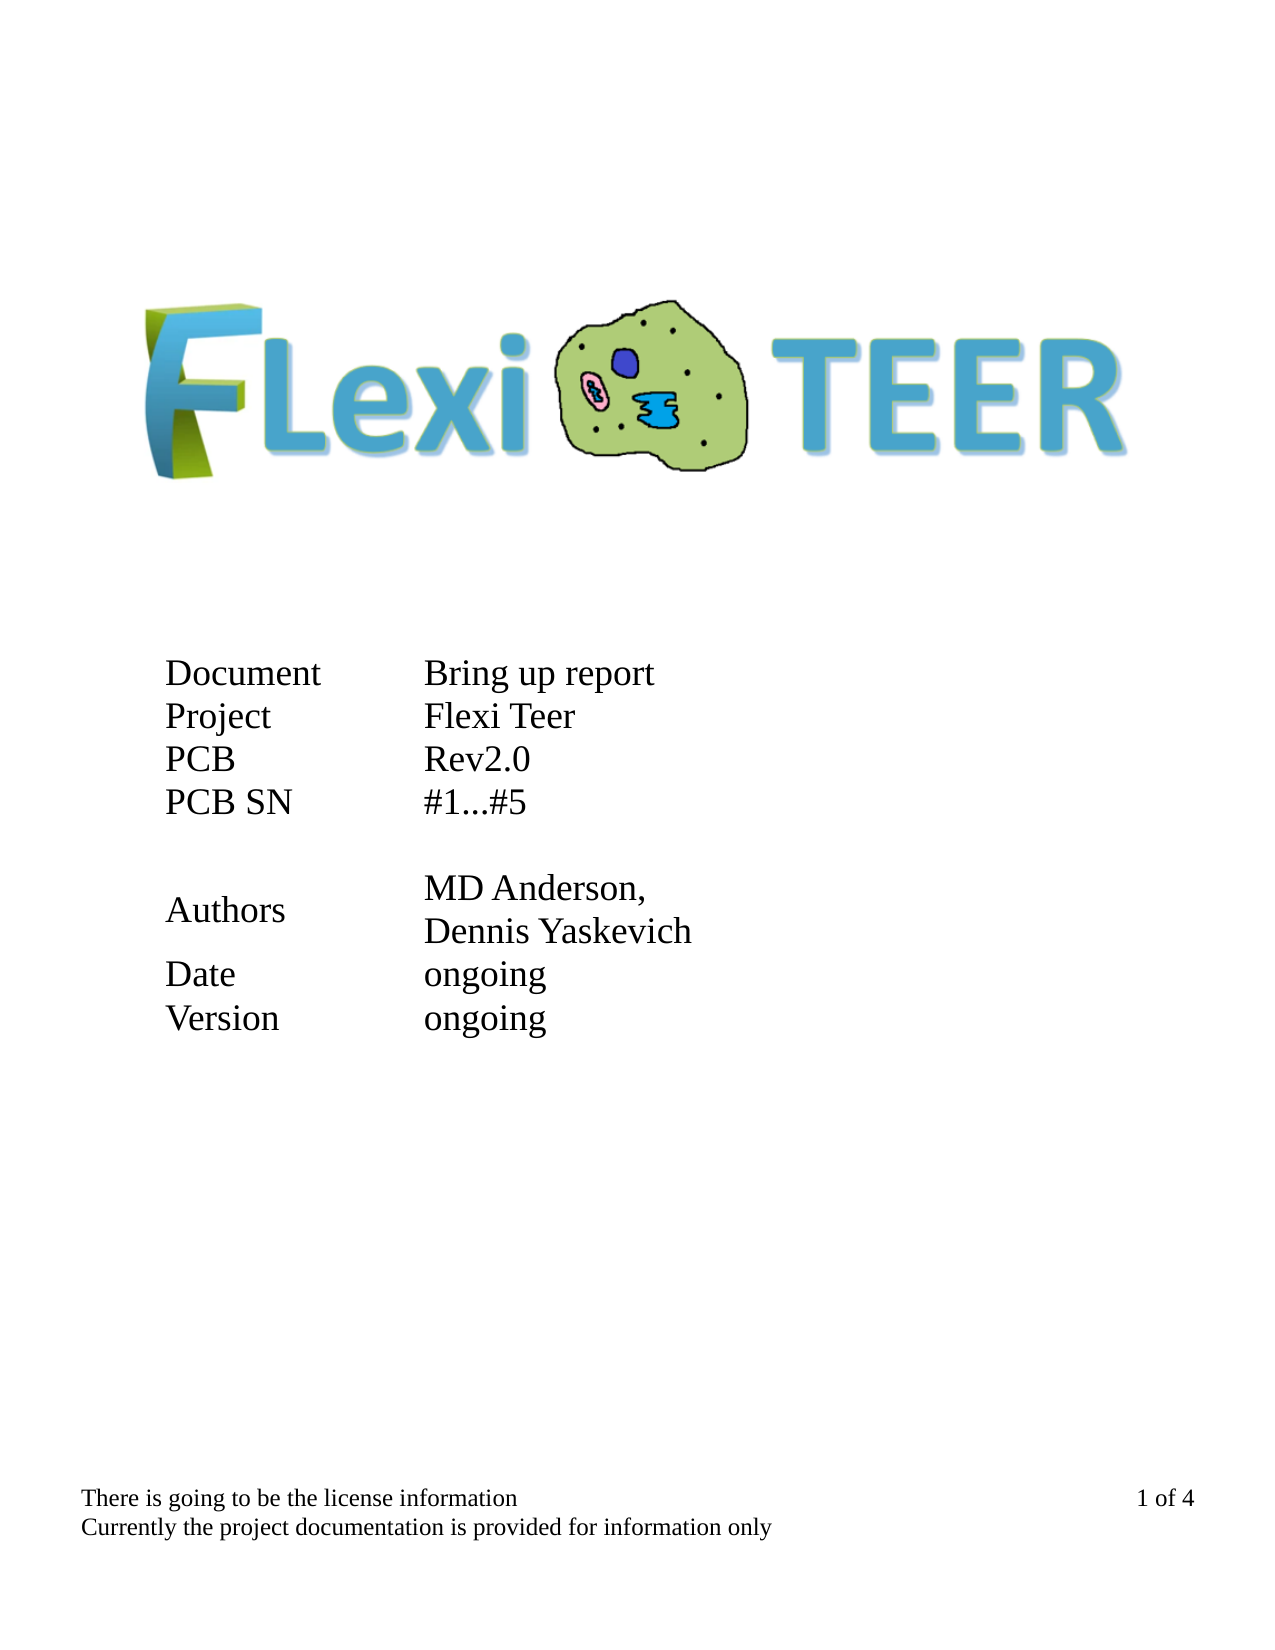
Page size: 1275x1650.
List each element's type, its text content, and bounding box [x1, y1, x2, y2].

table_cell ongoing [412, 995, 1121, 1038]
table_header Bring up report [412, 650, 1121, 693]
table_cell PCB SN [154, 779, 412, 822]
table_cell MD Anderson, Dennis Yaskevich [412, 866, 1121, 952]
table_cell Project [154, 693, 412, 736]
table_header Document [154, 650, 412, 693]
table_cell Version [154, 995, 412, 1038]
table_cell Date [154, 952, 412, 995]
table_cell Rev2.0 [412, 736, 1121, 779]
table_cell Authors [154, 866, 412, 952]
table_cell PCB [154, 736, 412, 779]
picture [118, 272, 1157, 503]
table_cell #1...#5 [412, 779, 1121, 822]
table_cell Flexi Teer [412, 693, 1121, 736]
table_cell ongoing [412, 952, 1121, 995]
table_cell [154, 823, 412, 866]
table_cell [412, 823, 1121, 866]
